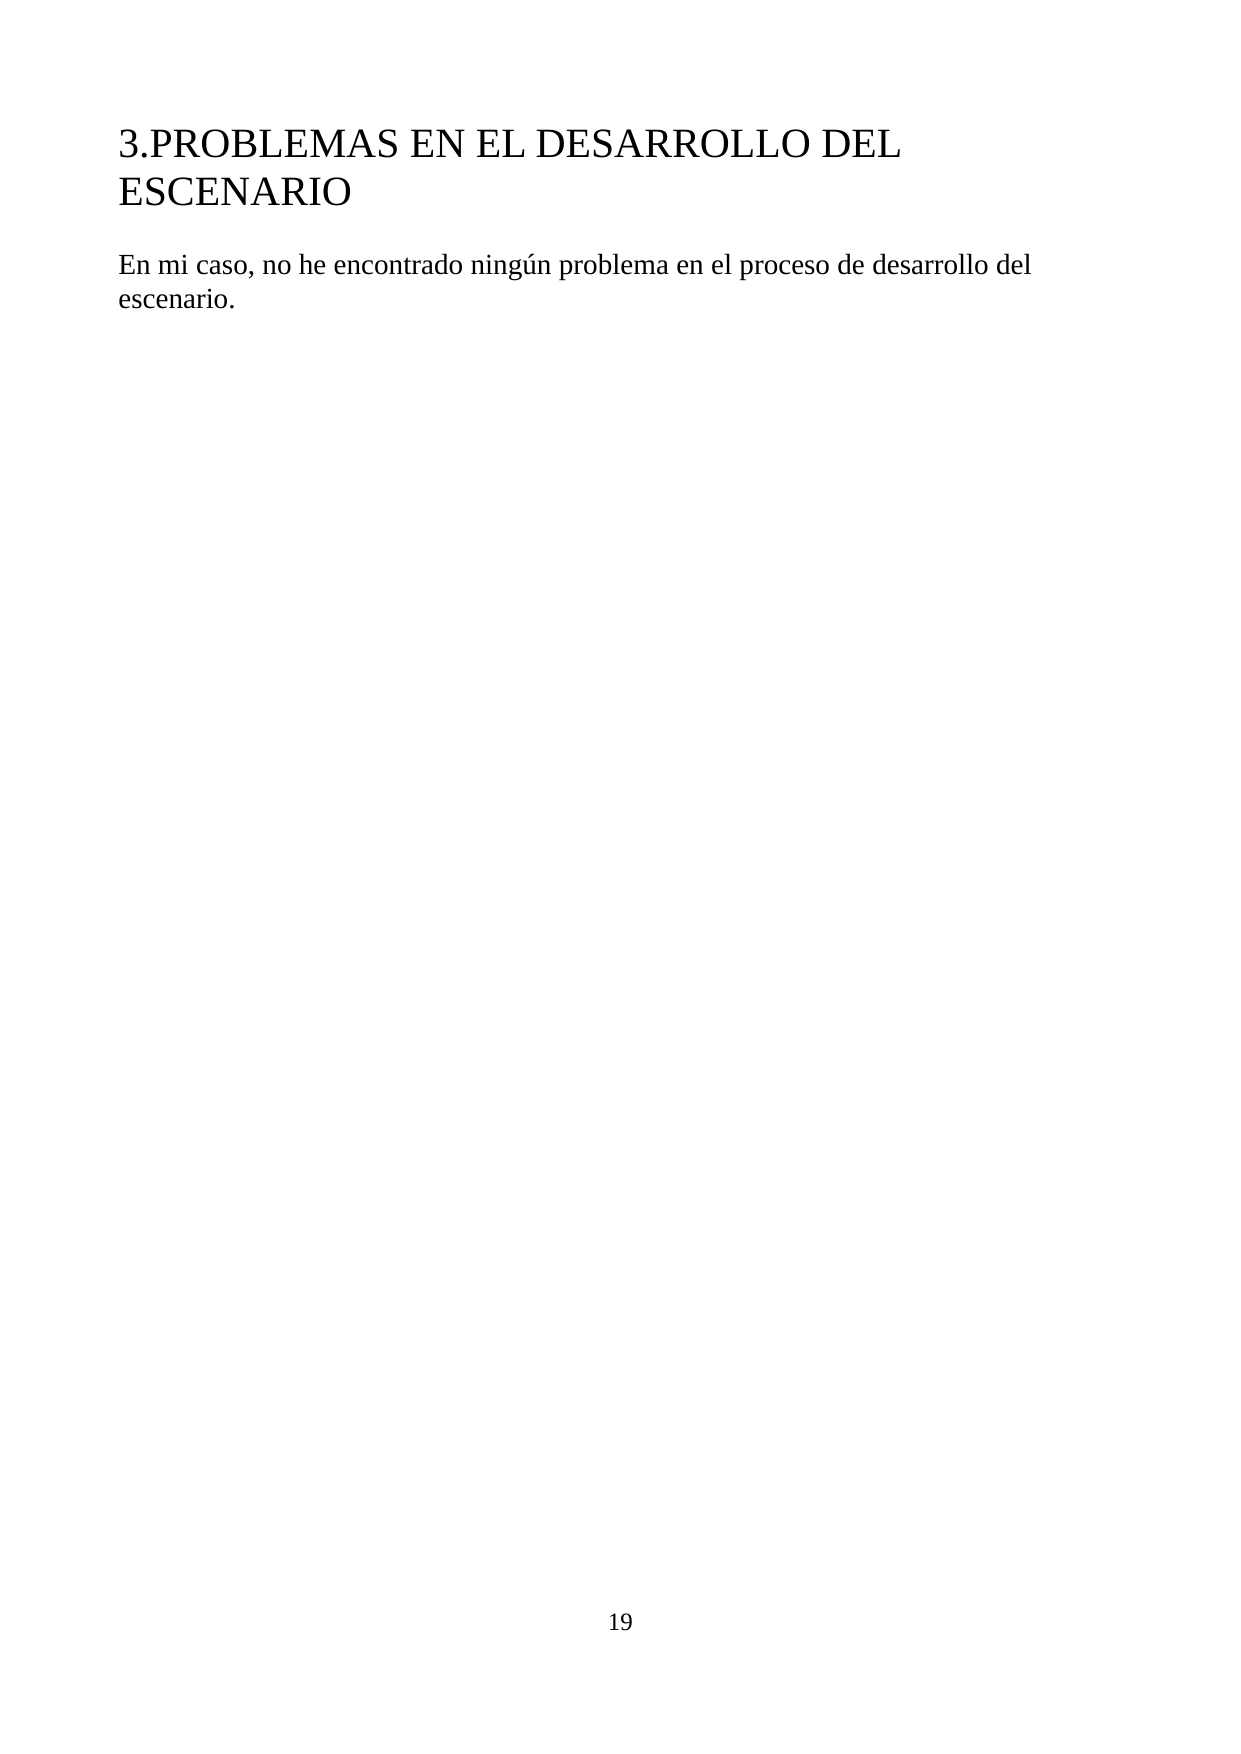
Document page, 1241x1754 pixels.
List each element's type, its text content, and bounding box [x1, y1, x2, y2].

text 3.PROBLEMAS EN EL DESARROLLO DEL ESCENARIO [118, 118, 1122, 214]
text En mi caso, no he encontrado ningún problema en el proceso de desarrollo del escenario. [118, 247, 1122, 314]
